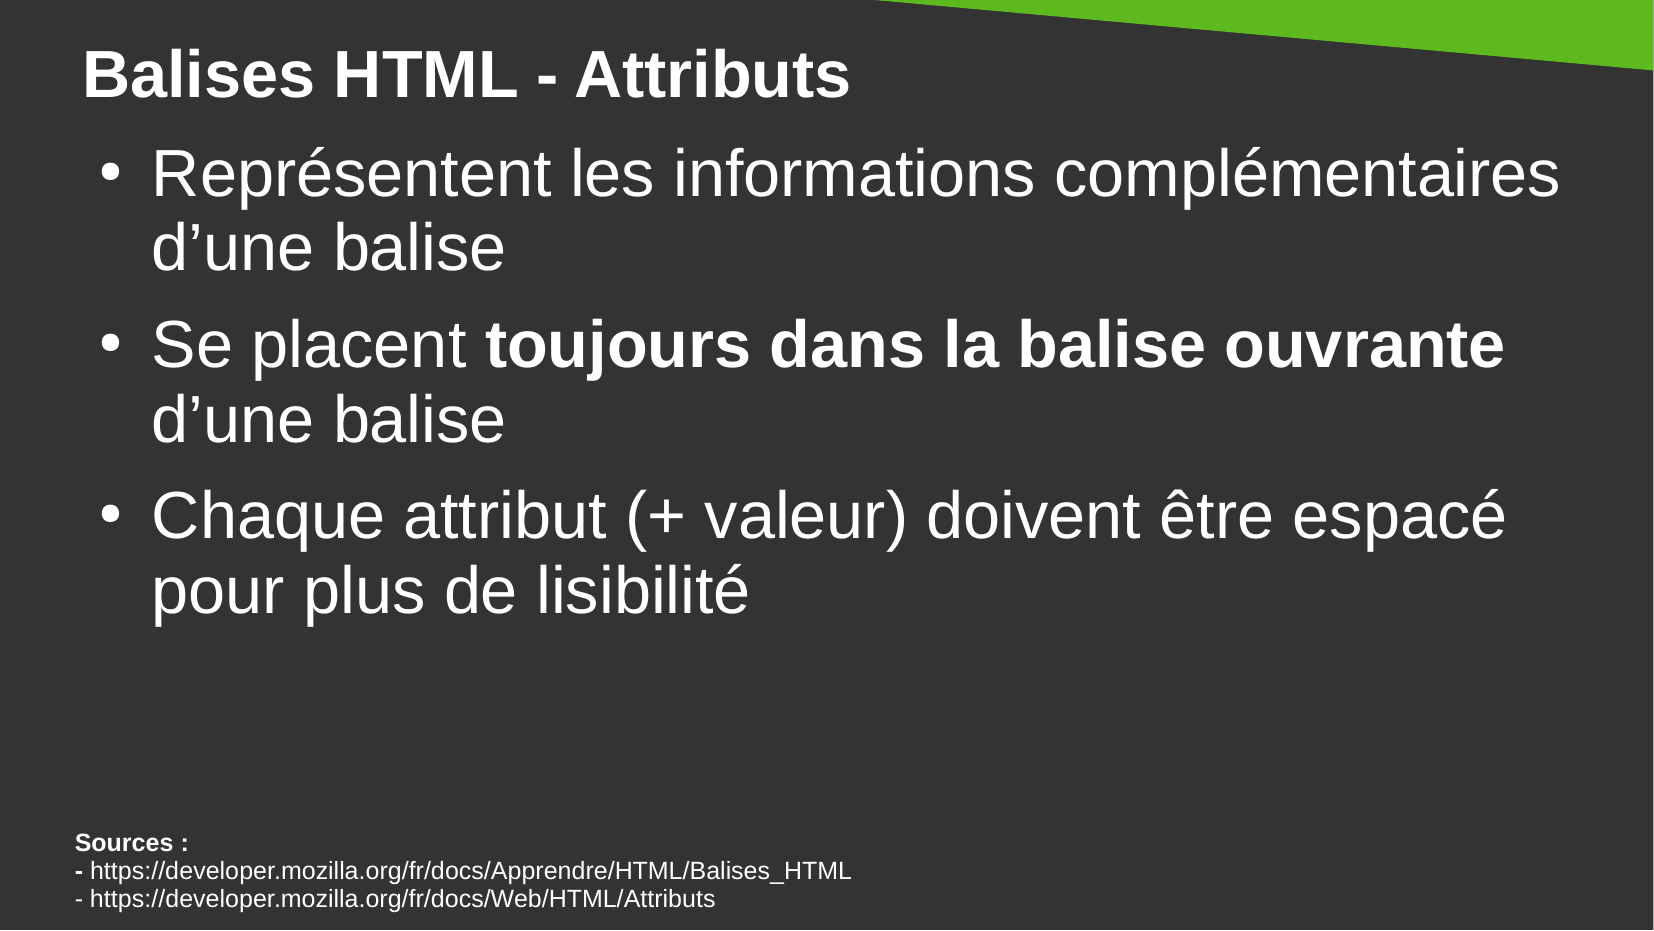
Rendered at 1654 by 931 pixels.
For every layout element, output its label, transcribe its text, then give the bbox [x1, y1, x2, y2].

text_box Sources : - https://developer.mozilla.org/fr/docs/Apprendre/HTML/Balises_HTML - https://developer.mozilla.org/fr/docs/Web/HTML/Attributs [59, 821, 1546, 920]
list Représentent les informations complémentaires d’une balise Se placent toujours dans la balise ouvrante d’une balise Chaque attribut (+ valeur) doivent être espacé pour plus de lisibilité [80, 135, 1605, 780]
text_box [874, 0, 1654, 71]
title Balises HTML - Attributs [82, 37, 1571, 114]
